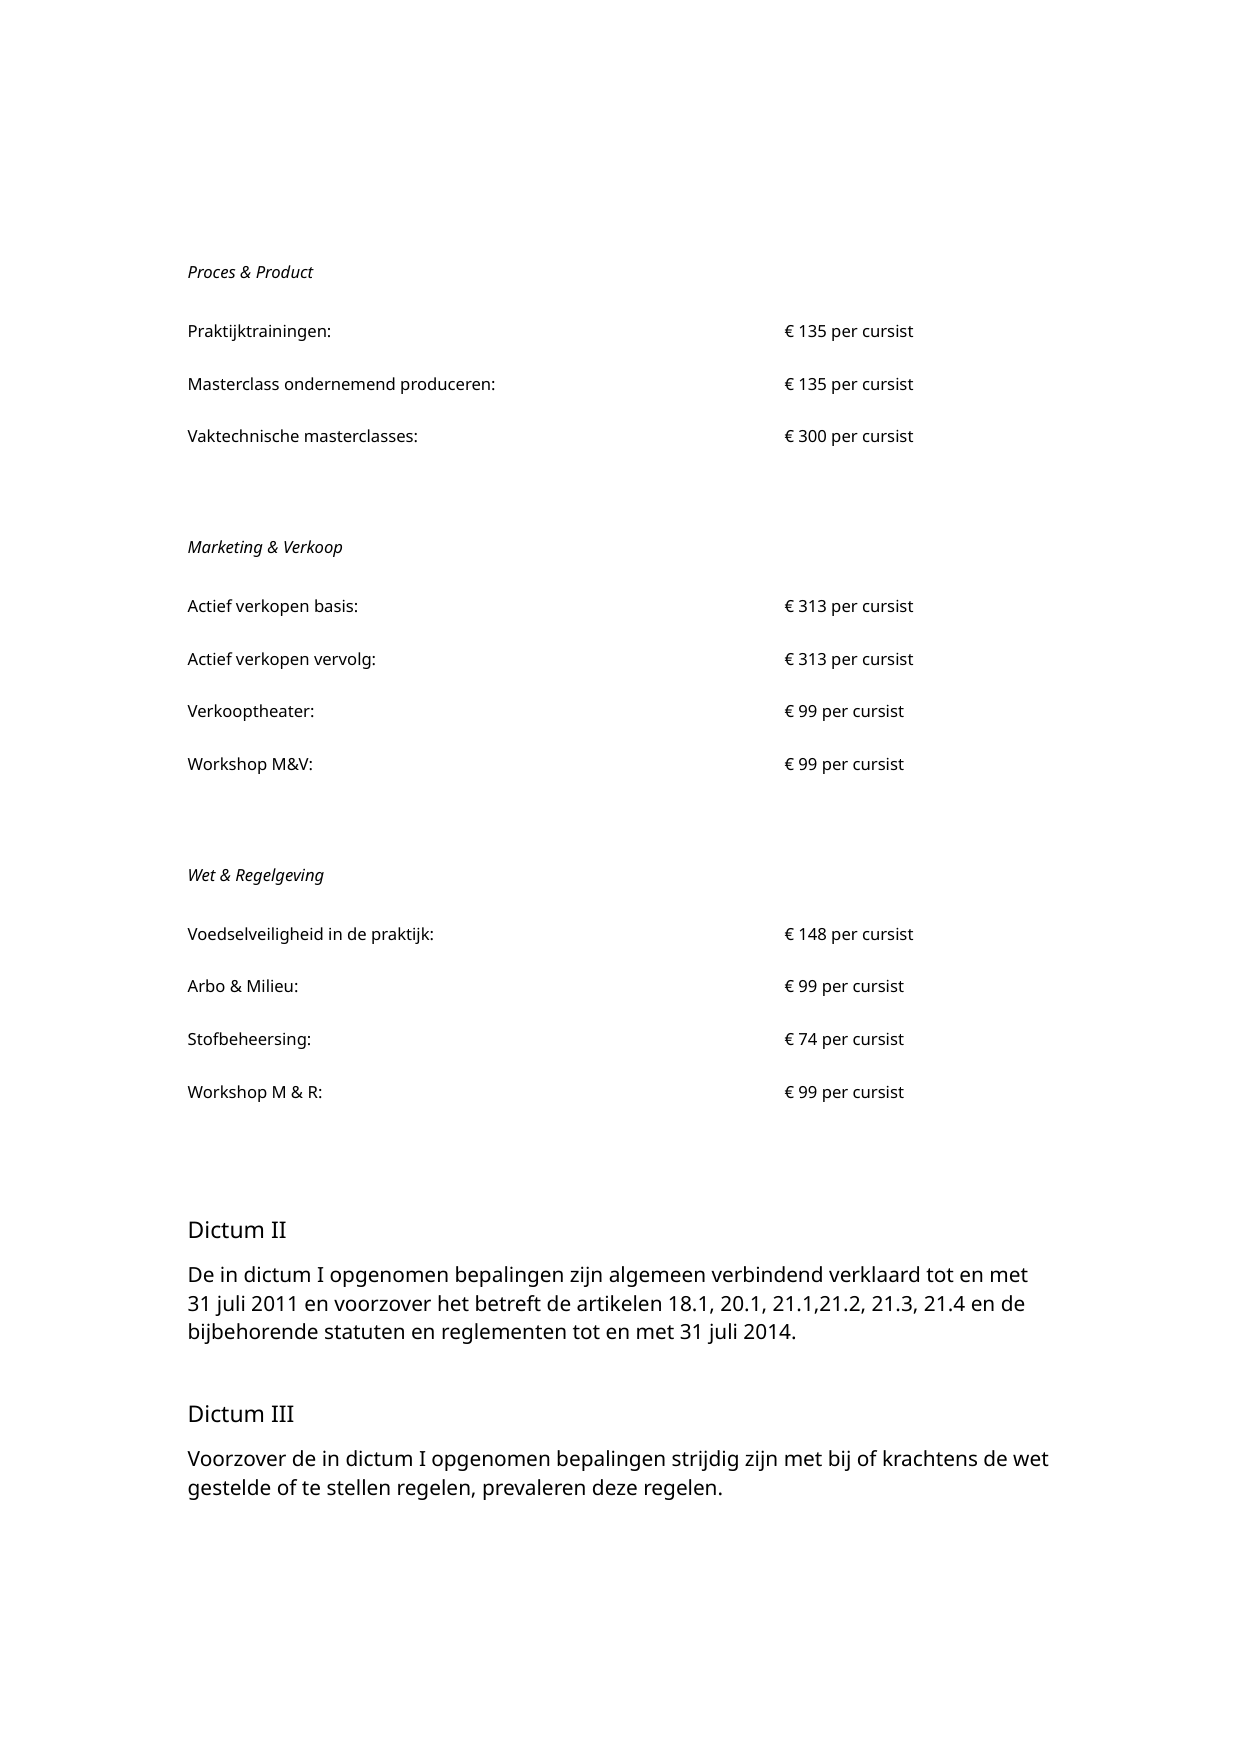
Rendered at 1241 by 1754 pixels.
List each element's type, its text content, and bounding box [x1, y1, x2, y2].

table_cell Verkooptheater: [188, 700, 784, 753]
table_cell [784, 864, 1053, 922]
table_cell € 74 per cursist [784, 1028, 1053, 1080]
table_cell € 99 per cursist [784, 975, 1053, 1028]
table_cell € 135 per cursist [784, 372, 1053, 425]
table_cell € 313 per cursist [784, 647, 1053, 700]
table_cell € 313 per cursist [784, 595, 1053, 647]
table_cell Workshop M&V: [188, 753, 784, 805]
table_cell [188, 478, 784, 536]
table_cell € 300 per cursist [784, 425, 1053, 478]
table_cell [188, 805, 784, 864]
table_cell € 148 per cursist [784, 922, 1053, 975]
table_cell [784, 805, 1053, 864]
table_cell Voedselveiligheid in de praktijk: [188, 922, 784, 975]
table_cell Proces & Product [188, 261, 784, 319]
text De in dictum I opgenomen bepalingen zijn algemeen verbindend verklaard tot en met 31 juli 2011 en voorzover het betreft de artikelen 18.1, 20.1, 21.1,21.2, 21.3, 21.4 en de bijbehorende statuten en reglementen tot en met 31 juli 2014. [187, 1260, 1053, 1346]
table_cell [784, 261, 1053, 319]
table_cell Stofbeheersing: [188, 1028, 784, 1080]
table_cell [784, 478, 1053, 536]
table_cell Actief verkopen basis: [188, 595, 784, 647]
table_cell Praktijktrainingen: [188, 320, 784, 372]
table_cell Wet & Regelgeving [188, 864, 784, 922]
table_cell Vaktechnische masterclasses: [188, 425, 784, 478]
table_cell [784, 203, 1053, 261]
table_cell Masterclass ondernemend produceren: [188, 372, 784, 425]
table_cell Workshop M & R: [188, 1080, 784, 1133]
table_cell € 99 per cursist [784, 1080, 1053, 1133]
subtitle Dictum III [187, 1398, 1053, 1429]
table_cell [784, 150, 1053, 203]
table_cell [784, 536, 1053, 594]
text Voorzover de in dictum I opgenomen bepalingen strijdig zijn met bij of krachtens de wet gestelde of te stellen regelen, prevaleren deze regelen. [187, 1444, 1053, 1501]
table_cell Arbo & Milieu: [188, 975, 784, 1028]
table_cell Marketing & Verkoop [188, 536, 784, 594]
table_cell [188, 150, 784, 203]
table_cell Actief verkopen vervolg: [188, 647, 784, 700]
subtitle Dictum II [187, 1214, 1053, 1245]
table_cell € 99 per cursist [784, 700, 1053, 753]
table_cell € 135 per cursist [784, 320, 1053, 372]
table_cell [188, 203, 784, 261]
table_cell € 99 per cursist [784, 753, 1053, 805]
